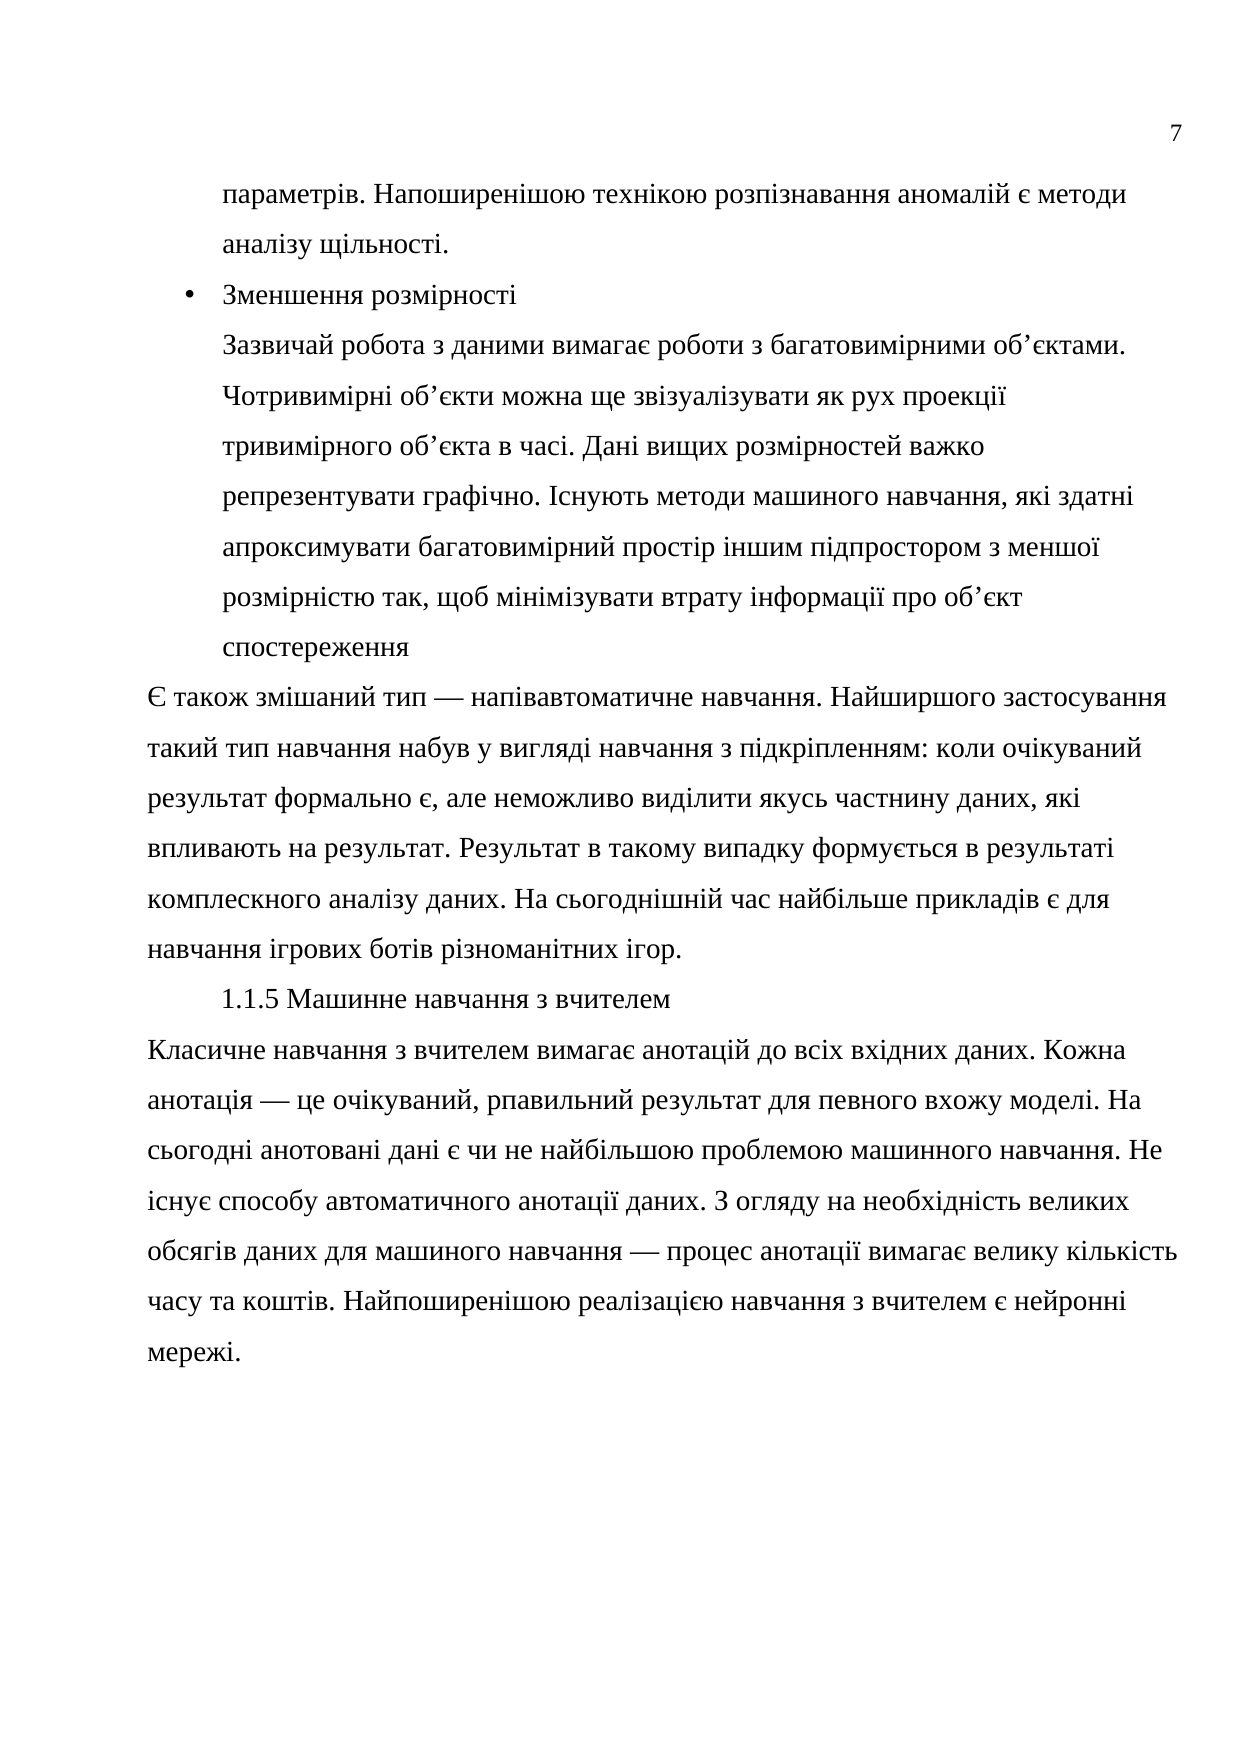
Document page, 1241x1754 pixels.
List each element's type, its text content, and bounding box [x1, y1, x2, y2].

text Класичне навчання з вчителем вимагає анотацій до всіх вхідних даних. Кожна анотація — це очікуваний, рпавильний результат для певного вхожу моделі. На сьогодні анотовані дані є чи не найбільшою проблемою машинного навчання. Не існує способу автоматичного анотації даних. З огляду на необхідність великих обсягів даних для машиного навчання — процес анотації вимагає велику кількість часу та коштів. Найпоширенішою реалізацією навчання з вчителем є нейронні мережі. [147, 1032, 1182, 1367]
list Зазвичай робота з даними вимагає роботи з багатовимірними об’єктами. Чотривимірні об’єкти можна ще звізуалізувати як рух проекції тривимірного об’єкта в часі. Дані вищих розмірностей важко репрезентувати графічно. Існують методи машиного навчання, які здатні апроксимувати багатовимірний простір іншим підпростором з меншої розмірністю так, щоб мінімізувати втрату інформації про об’єкт спостереження [184, 327, 1182, 663]
text Є також змішаний тип — напівавтоматичне навчання. Найширшого застосування такий тип навчання набув у вигляді навчання з підкріпленням: коли очікуваний результат формально є, але неможливо виділити якусь частнину даних, які впливають на результат. Результат в такому випадку формується в результаті комплескного аналізу даних. На сьогоднішній час найбільше прикладів є для навчання ігрових ботів різноманітних ігор. [147, 679, 1182, 965]
subtitle 1.1.5 Машинне навчання з вчителем [147, 981, 1182, 1015]
list Зменшення розмірності [184, 277, 1182, 311]
list параметрів. Напоширенішою технікою розпізнавання аномалій є методи аналізу щільності. [184, 176, 1182, 260]
